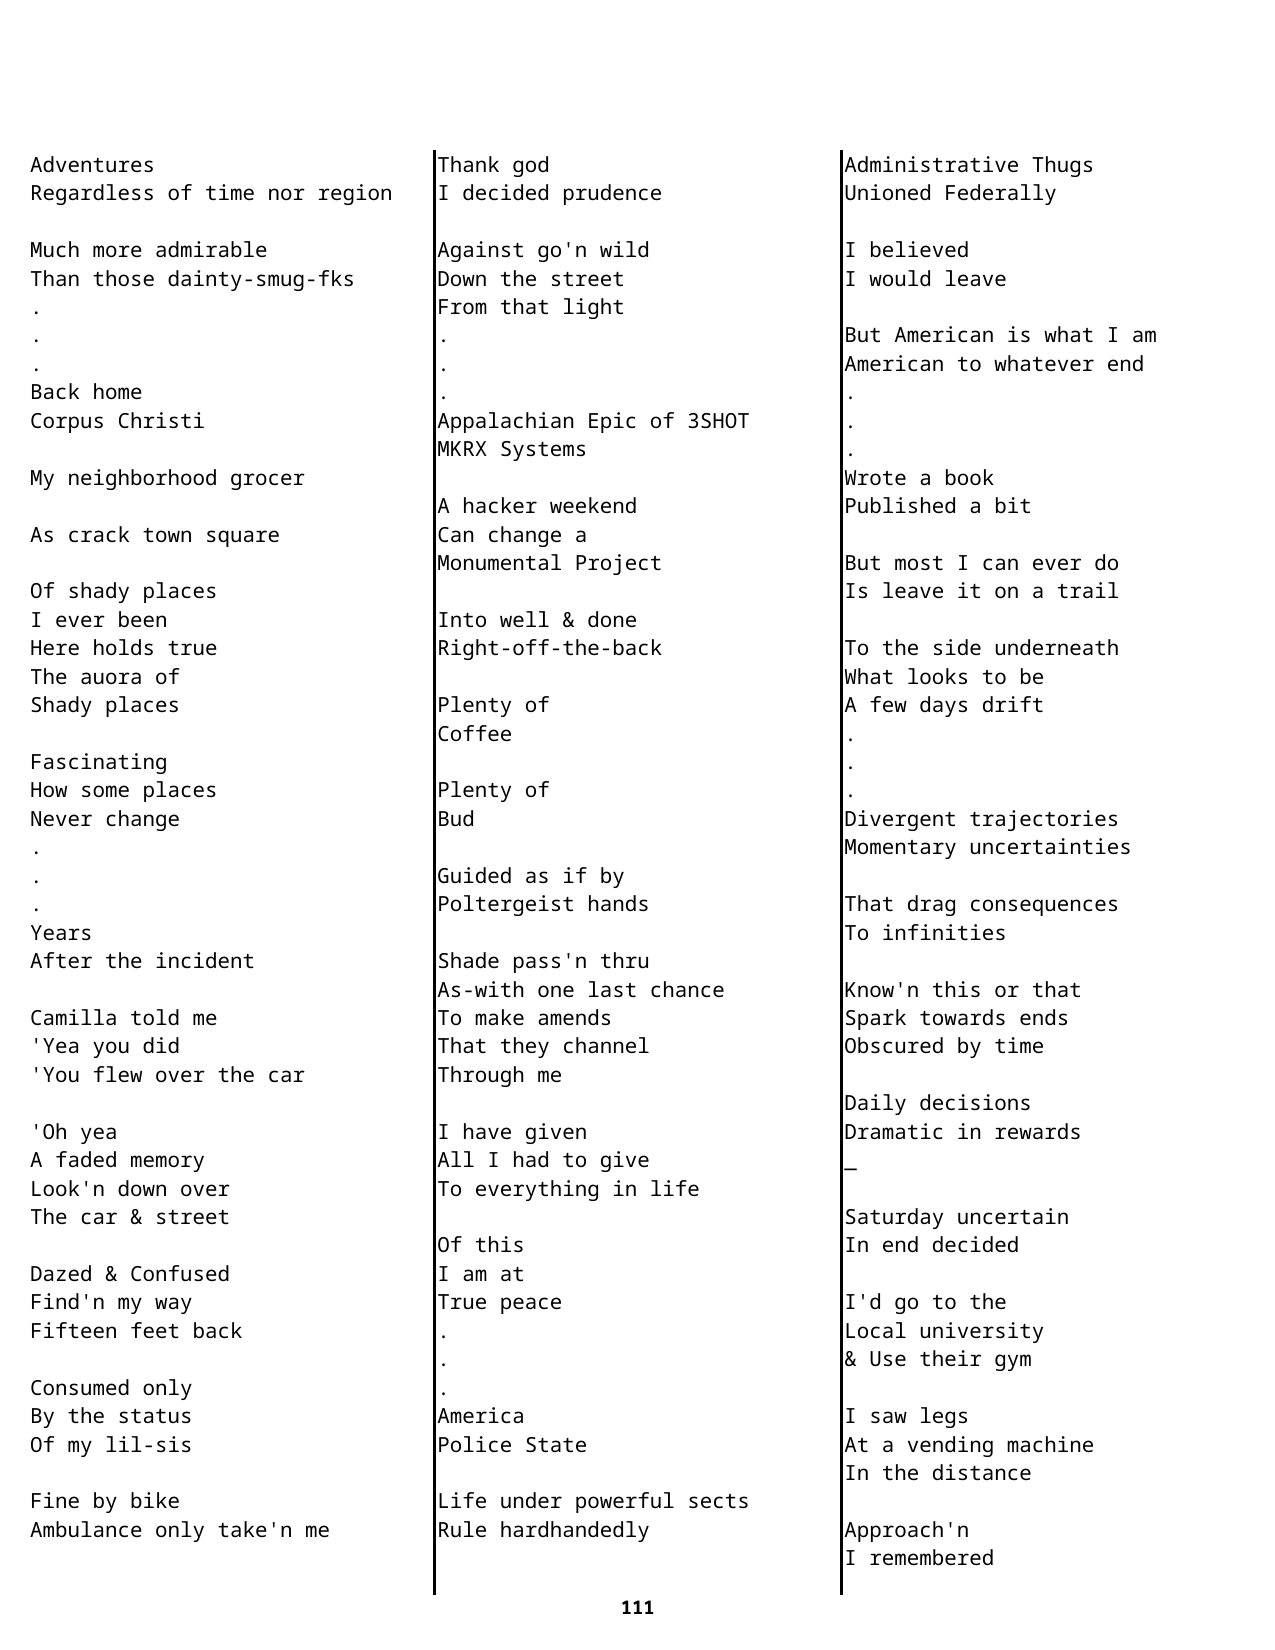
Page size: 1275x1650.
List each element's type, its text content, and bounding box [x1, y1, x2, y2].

text & Use their gym [844, 1344, 1245, 1373]
text 'Oh yea [30, 1117, 431, 1145]
text Saturday uncertain [844, 1202, 1245, 1231]
text Dramatic in rewards [844, 1117, 1245, 1145]
text Rule hardhandedly [437, 1515, 838, 1543]
text I believed [844, 235, 1245, 264]
text Plenty of [437, 776, 838, 804]
text Ambulance only take'n me [30, 1515, 431, 1543]
text . [437, 349, 838, 377]
text American to whatever end [844, 349, 1245, 377]
text What looks to be [844, 662, 1245, 690]
text 'You flew over the car [30, 1060, 431, 1088]
text Years [30, 918, 431, 946]
text Find'n my way [30, 1287, 431, 1316]
text Thank god [437, 150, 838, 178]
text Of shady places [30, 577, 431, 605]
text Right-off-the-back [437, 633, 838, 662]
text I have given [437, 1117, 838, 1145]
text Life under powerful sects [437, 1487, 838, 1515]
text To make amends [437, 1003, 838, 1032]
text . [844, 776, 1245, 804]
text I remembered [844, 1543, 1245, 1572]
text A faded memory [30, 1145, 431, 1174]
text . [437, 377, 838, 406]
text True peace [437, 1287, 838, 1316]
text Wrote a book [844, 463, 1245, 491]
text Divergent trajectories [844, 804, 1245, 832]
text The auora of [30, 662, 431, 690]
text 'Yea you did [30, 1032, 431, 1060]
text A hacker weekend [437, 491, 838, 520]
text All I had to give [437, 1145, 838, 1174]
text To everything in life [437, 1174, 838, 1202]
text . [844, 377, 1245, 406]
text By the status [30, 1401, 431, 1430]
text As crack town square [30, 520, 431, 548]
text I'd go to the [844, 1287, 1245, 1316]
text Than those dainty-smug-fks [30, 264, 431, 292]
text I ever been [30, 605, 431, 633]
text Momentary uncertainties [844, 832, 1245, 861]
text Plenty of [437, 690, 838, 719]
text Shade pass'n thru [437, 946, 838, 975]
text Is leave it on a trail [844, 577, 1245, 605]
text . [437, 1316, 838, 1344]
text Consumed only [30, 1373, 431, 1401]
text Police State [437, 1430, 838, 1458]
text . [844, 719, 1245, 747]
text Corpus Christi [30, 406, 431, 434]
text To the side underneath [844, 633, 1245, 662]
text . [30, 832, 431, 861]
text . [30, 292, 431, 321]
text Back home [30, 377, 431, 406]
text Coffee [437, 719, 838, 747]
text From that light [437, 292, 838, 321]
text I am at [437, 1259, 838, 1287]
text Camilla told me [30, 1003, 431, 1032]
text Published a bit [844, 491, 1245, 520]
text The car & street [30, 1202, 431, 1231]
text Administrative Thugs [844, 150, 1245, 178]
text . [30, 861, 431, 889]
text Unioned Federally [844, 178, 1245, 207]
text . [844, 747, 1245, 776]
text In the distance [844, 1458, 1245, 1487]
text Fifteen feet back [30, 1316, 431, 1344]
text Bud [437, 804, 838, 832]
text That they channel [437, 1032, 838, 1060]
text Poltergeist hands [437, 889, 838, 918]
text I saw legs [844, 1401, 1245, 1430]
text Approach'n [844, 1515, 1245, 1543]
text America [437, 1401, 838, 1430]
text After the incident [30, 946, 431, 975]
text I decided prudence [437, 178, 838, 207]
text Look'n down over [30, 1174, 431, 1202]
text Of this [437, 1231, 838, 1259]
text Down the street [437, 264, 838, 292]
text Spark towards ends [844, 1003, 1245, 1032]
text . [437, 1373, 838, 1401]
text Regardless of time nor region [30, 178, 431, 207]
text Here holds true [30, 633, 431, 662]
text As-with one last chance [437, 975, 838, 1003]
text Never change [30, 804, 431, 832]
text Through me [437, 1060, 838, 1088]
text At a vending machine [844, 1430, 1245, 1458]
text Can change a [437, 520, 838, 548]
text Obscured by time [844, 1032, 1245, 1060]
text Much more admirable [30, 235, 431, 264]
text How some places [30, 776, 431, 804]
text . [437, 1344, 838, 1373]
text Dazed & Confused [30, 1259, 431, 1287]
text . [30, 349, 431, 377]
text Adventures [30, 150, 431, 178]
text Guided as if by [437, 861, 838, 889]
text But American is what I am [844, 321, 1245, 349]
text Against go'n wild [437, 235, 838, 264]
text Fine by bike [30, 1487, 431, 1515]
text To infinities [844, 918, 1245, 946]
text Into well & done [437, 605, 838, 633]
text My neighborhood grocer [30, 463, 431, 491]
text Of my lil-sis [30, 1430, 431, 1458]
text _ [844, 1145, 1245, 1174]
text MKRX Systems [437, 434, 838, 463]
text Appalachian Epic of 3SHOT [437, 406, 838, 434]
text Monumental Project [437, 548, 838, 577]
text Daily decisions [844, 1088, 1245, 1117]
text I would leave [844, 264, 1245, 292]
text . [30, 889, 431, 918]
text . [844, 406, 1245, 434]
text . [437, 321, 838, 349]
text Fascinating [30, 747, 431, 776]
text . [844, 434, 1245, 463]
text . [30, 321, 431, 349]
text Local university [844, 1316, 1245, 1344]
text That drag consequences [844, 889, 1245, 918]
text Know'n this or that [844, 975, 1245, 1003]
text But most I can ever do [844, 548, 1245, 577]
text In end decided [844, 1231, 1245, 1259]
text Shady places [30, 690, 431, 719]
text A few days drift [844, 690, 1245, 719]
